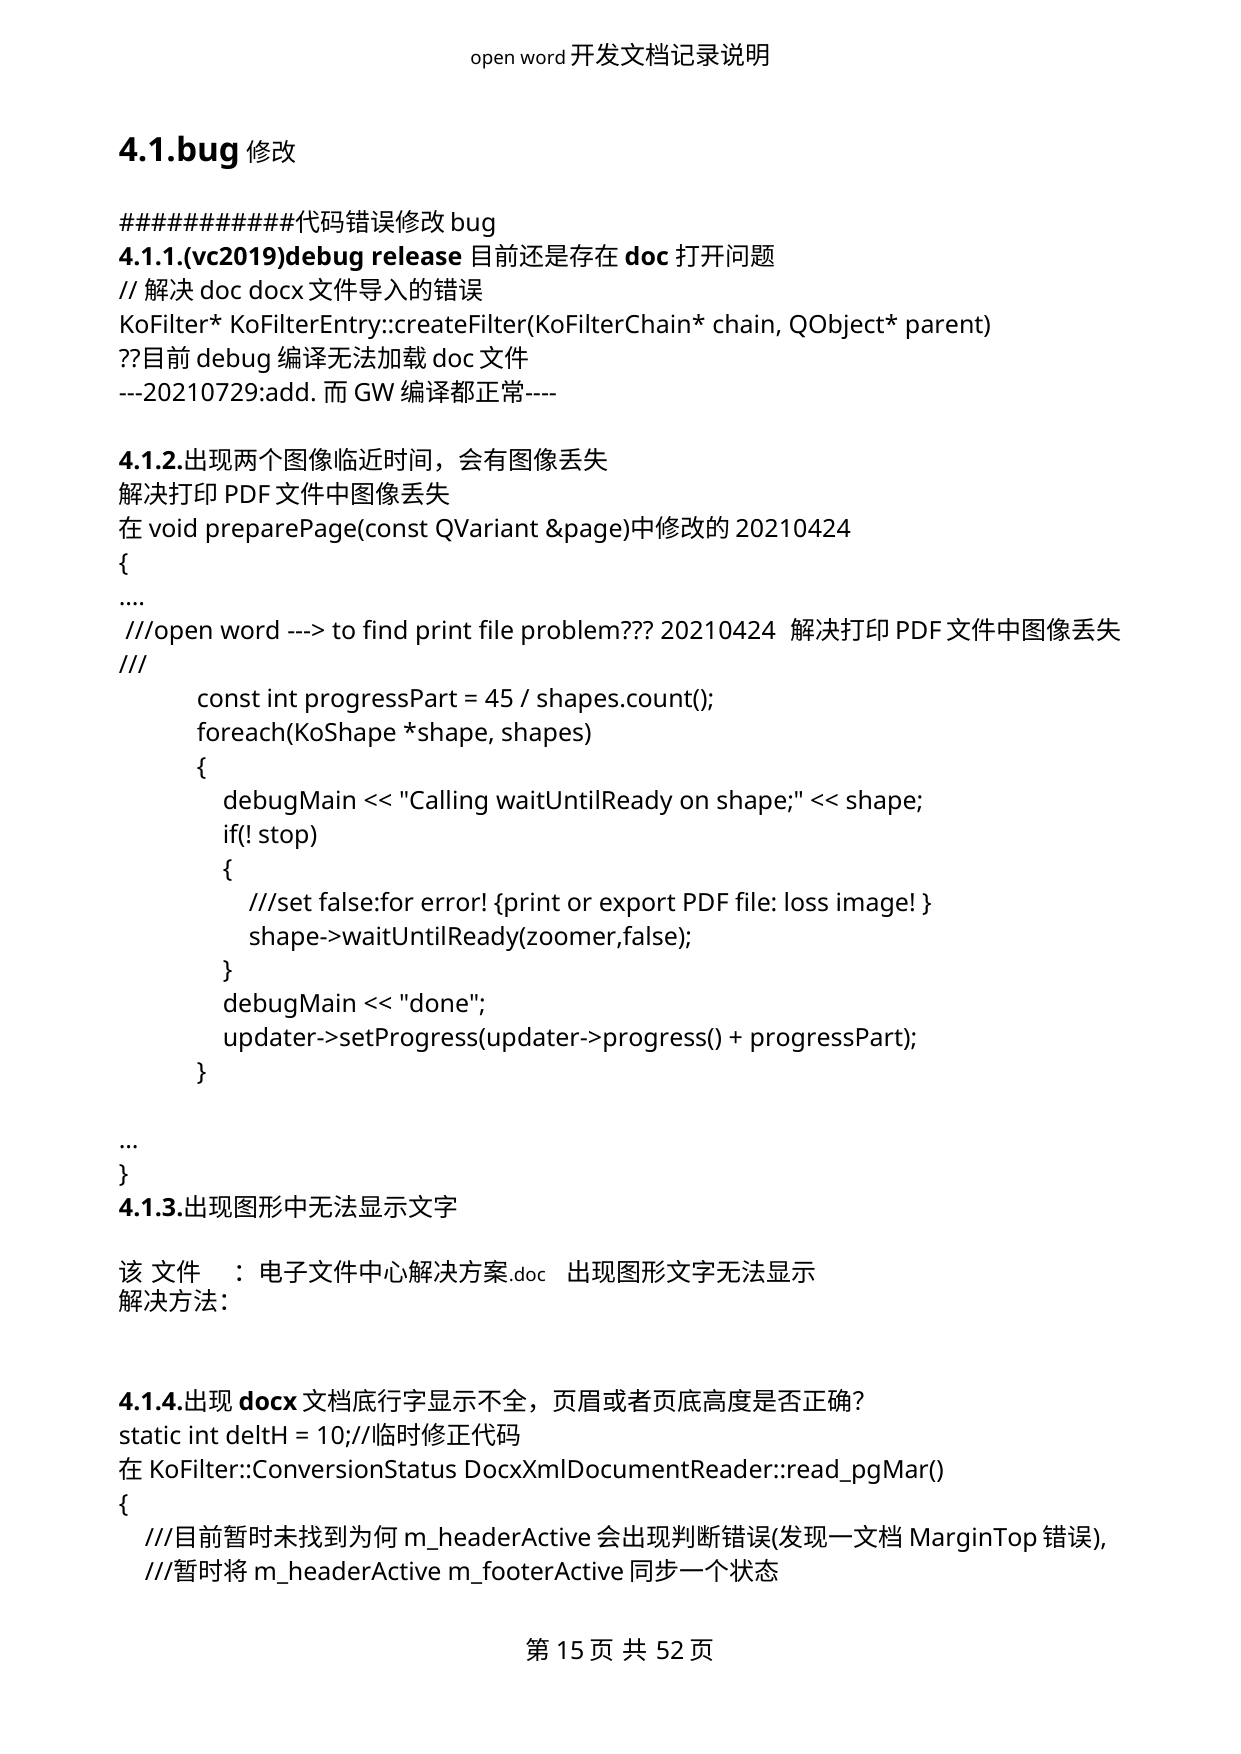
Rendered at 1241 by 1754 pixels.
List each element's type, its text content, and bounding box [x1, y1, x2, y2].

subtitle 出现两个图像临近时间，会有图像丢失 [119, 443, 1121, 477]
text } [119, 1156, 1121, 1190]
text 在KoFilter::ConversionStatus DocxXmlDocumentReader::read_pgMar() [119, 1452, 1121, 1486]
text 在void preparePage(const QVariant &page)中修改的20210424 [119, 511, 1121, 545]
text static int deltH = 10;//临时修正代码 [119, 1418, 1121, 1452]
text } [119, 1054, 1121, 1088]
subtitle 出现图形中无法显示文字 [119, 1190, 1121, 1224]
text KoFilter* KoFilterEntry::createFilter(KoFilterChain* chain, QObject* parent) [119, 307, 1121, 341]
text debugMain << "Calling waitUntilReady on shape;" << shape; [119, 783, 1121, 817]
subtitle 出现docx文档底行字显示不全，页眉或者页底高度是否正确？ [119, 1384, 1121, 1418]
text if(! stop) [119, 817, 1121, 851]
text debugMain << "done"; [119, 986, 1121, 1020]
text ///set false:for error! {print or export PDF file: loss image! } [119, 884, 1121, 918]
subtitle bug修改 [119, 125, 1121, 171]
text updater->setProgress(updater->progress() + progressPart); [119, 1020, 1121, 1054]
text { [119, 851, 1121, 884]
text .... [119, 579, 1121, 613]
text 解决打印PDF文件中图像丢失 [119, 477, 1121, 511]
text 解决方法： [119, 1287, 1121, 1316]
text ///目前暂时未找到为何m_headerActive会出现判断错误(发现一文档MarginTop错误), [119, 1520, 1121, 1554]
text { [119, 545, 1121, 579]
text { [119, 749, 1121, 783]
text ///暂时将m_headerActive m_footerActive同步一个状态 [119, 1554, 1121, 1588]
text ??目前debug编译无法加载doc文件 [119, 341, 1121, 375]
text { [119, 1486, 1121, 1520]
text foreach(KoShape *shape, shapes) [119, 715, 1121, 749]
text // 解决doc docx文件导入的错误 [119, 273, 1121, 307]
text shape->waitUntilReady(zoomer,false); [119, 918, 1121, 952]
text 该 文件 ：电子文件中心解决方案.doc 出现图形文字无法显示 [119, 1258, 1121, 1287]
text const int progressPart = 45 / shapes.count(); [119, 681, 1121, 715]
text ///open word ---> to find print file problem??? 20210424 解决打印PDF文件中图像丢失/// [119, 613, 1121, 681]
text ---20210729:add. 而GW编译都正常---- [119, 375, 1121, 409]
text } [119, 952, 1121, 986]
subtitle (vc2019)debug release 目前还是存在doc 打开问题 [119, 239, 1121, 273]
text ... [119, 1122, 1121, 1156]
text ###########代码错误修改bug [119, 205, 1121, 239]
